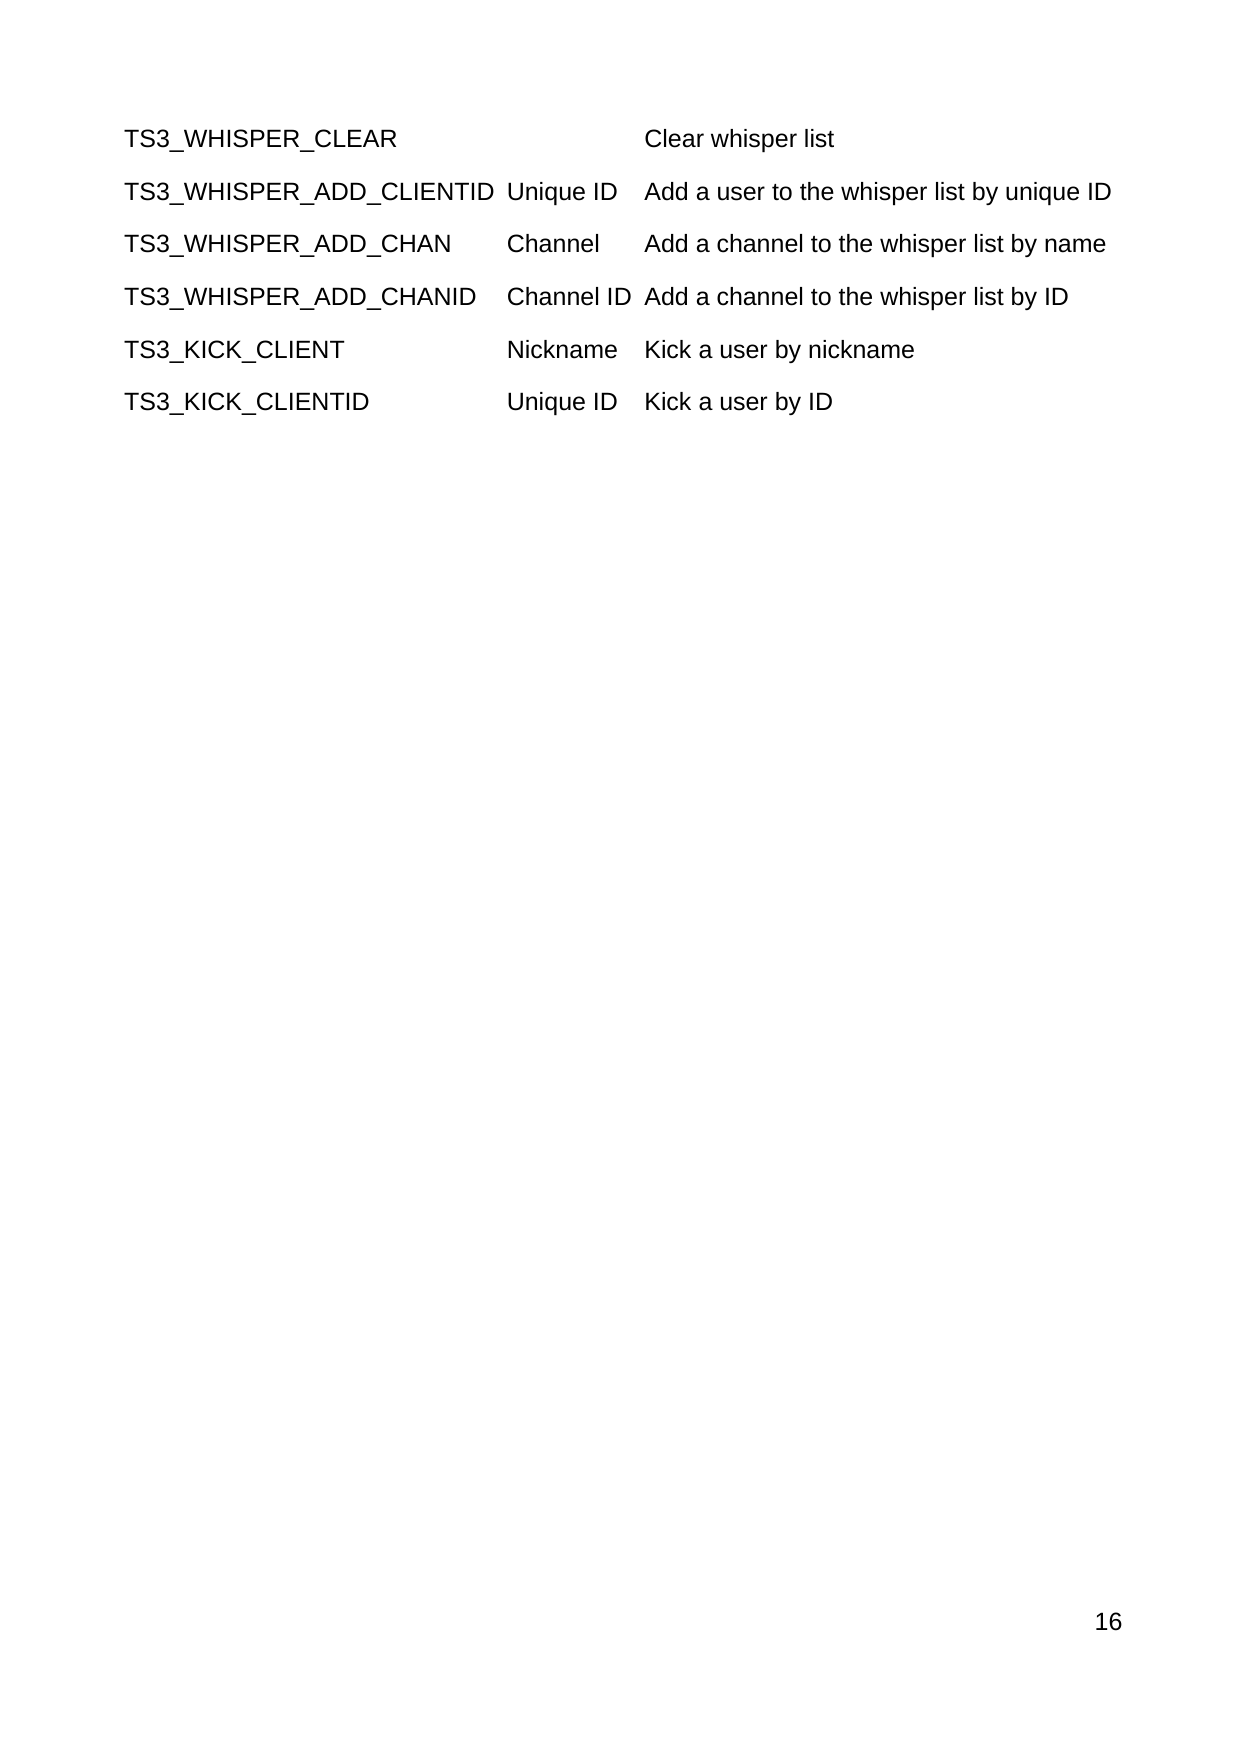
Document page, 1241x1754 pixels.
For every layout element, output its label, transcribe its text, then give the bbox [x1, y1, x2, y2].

table_cell TS3_KICK_CLIENT [118, 329, 501, 382]
table_cell Unique ID [501, 382, 638, 434]
table_cell Channel ID [501, 276, 638, 329]
table_cell Add a user to the whisper list by unique ID [639, 171, 1123, 223]
table_cell Kick a user by ID [639, 382, 1123, 434]
table_cell TS3_WHISPER_ADD_CLIENTID [118, 171, 501, 223]
table_cell TS3_KICK_CLIENTID [118, 382, 501, 434]
table_cell Unique ID [501, 171, 638, 223]
table_header Clear whisper list [639, 118, 1123, 171]
table_cell Add a channel to the whisper list by ID [639, 276, 1123, 329]
table_header TS3_WHISPER_CLEAR [118, 118, 501, 171]
table_cell Channel [501, 224, 638, 276]
table_cell Kick a user by nickname [639, 329, 1123, 382]
table_cell TS3_WHISPER_ADD_CHAN [118, 224, 501, 276]
table_cell TS3_WHISPER_ADD_CHANID [118, 276, 501, 329]
table_cell Add a channel to the whisper list by name [639, 224, 1123, 276]
table_cell Nickname [501, 329, 638, 382]
table_header [501, 118, 638, 171]
